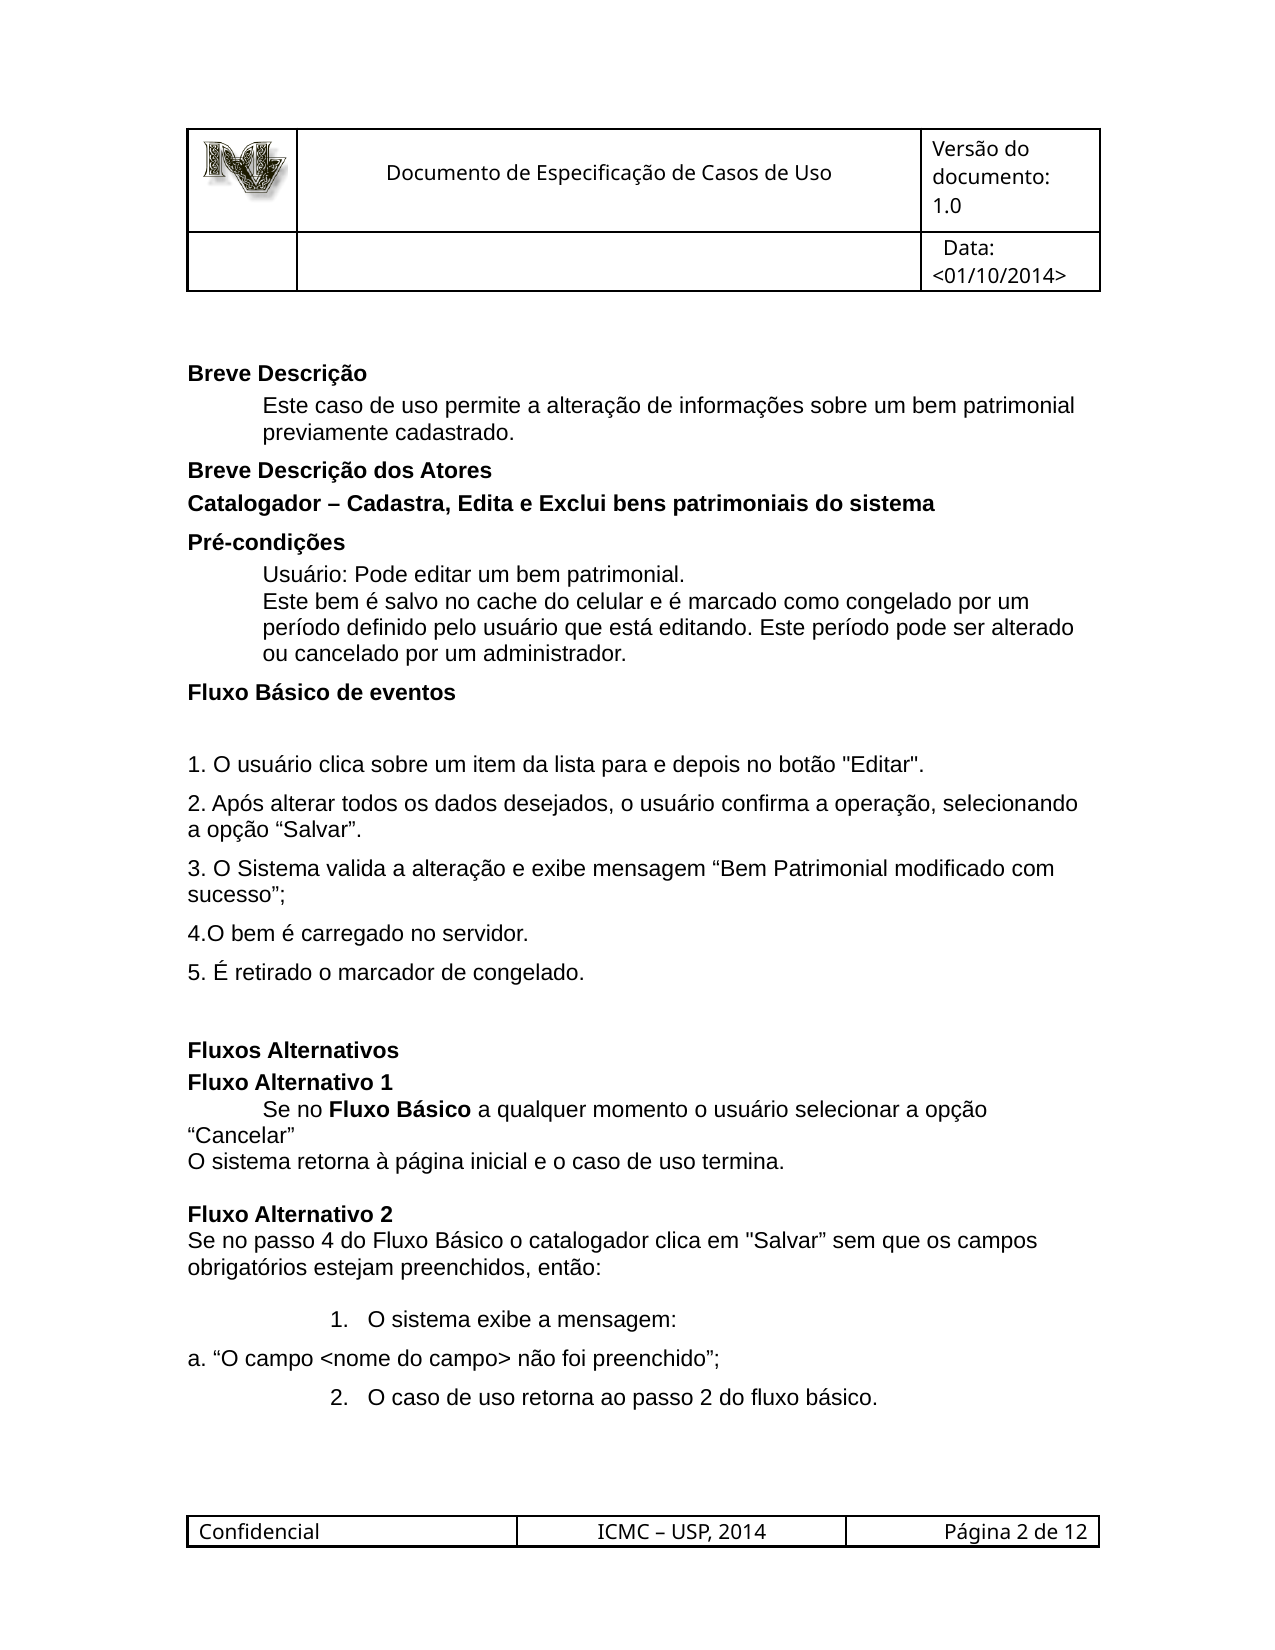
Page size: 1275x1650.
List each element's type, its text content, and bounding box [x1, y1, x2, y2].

text Pré-condições [187, 529, 1087, 555]
text 4.O bem é carregado no servidor. [187, 920, 1087, 946]
text Breve Descrição [187, 359, 1087, 386]
text 5. É retirado o marcador de congelado. [187, 959, 1087, 985]
text Fluxo Básico de eventos [187, 679, 1087, 706]
text 2. Após alterar todos os dados desejados, o usuário confirma a operação, selecionando a opção “Salvar”. [187, 789, 1087, 842]
text 1. O usuário clica sobre um item da lista para e depois no botão "Editar". [187, 751, 1087, 777]
text Catalogador – Cadastra, Edita e Exclui bens patrimoniais do sistema [187, 490, 1087, 516]
text Fluxos Alternativos [187, 1037, 1087, 1063]
text Usuário: Pode editar um bem patrimonial. [262, 561, 1087, 588]
text Breve Descrição dos Atores [187, 457, 1087, 484]
list O caso de uso retorna ao passo 2 do fluxo básico. [330, 1384, 1087, 1410]
text Fluxo Alternativo 2 [187, 1201, 1087, 1227]
text Se no passo 4 do Fluxo Básico o catalogador clica em "Salvar” sem que os campos obrigatórios estejam preenchidos, então: [187, 1227, 1087, 1280]
text 3. O Sistema valida a alteração e exibe mensagem “Bem Patrimonial modificado com sucesso”; [187, 855, 1087, 907]
text Se no Fluxo Básico a qualquer momento o usuário selecionar a opção “Cancelar” [187, 1096, 1087, 1148]
text Este caso de uso permite a alteração de informações sobre um bem patrimonial previamente cadastrado. [262, 392, 1087, 445]
text Este bem é salvo no cache do celular e é marcado como congelado por um período definido pelo usuário que está editando. Este período pode ser alterado ou cancelado por um administrador. [262, 588, 1087, 667]
text O sistema retorna à página inicial e o caso de uso termina. [187, 1148, 1087, 1174]
text a. “O campo <nome do campo> não foi preenchido”; [187, 1345, 1087, 1372]
list O sistema exibe a mensagem: [330, 1306, 1087, 1333]
text Fluxo Alternativo 1 [187, 1069, 1087, 1096]
